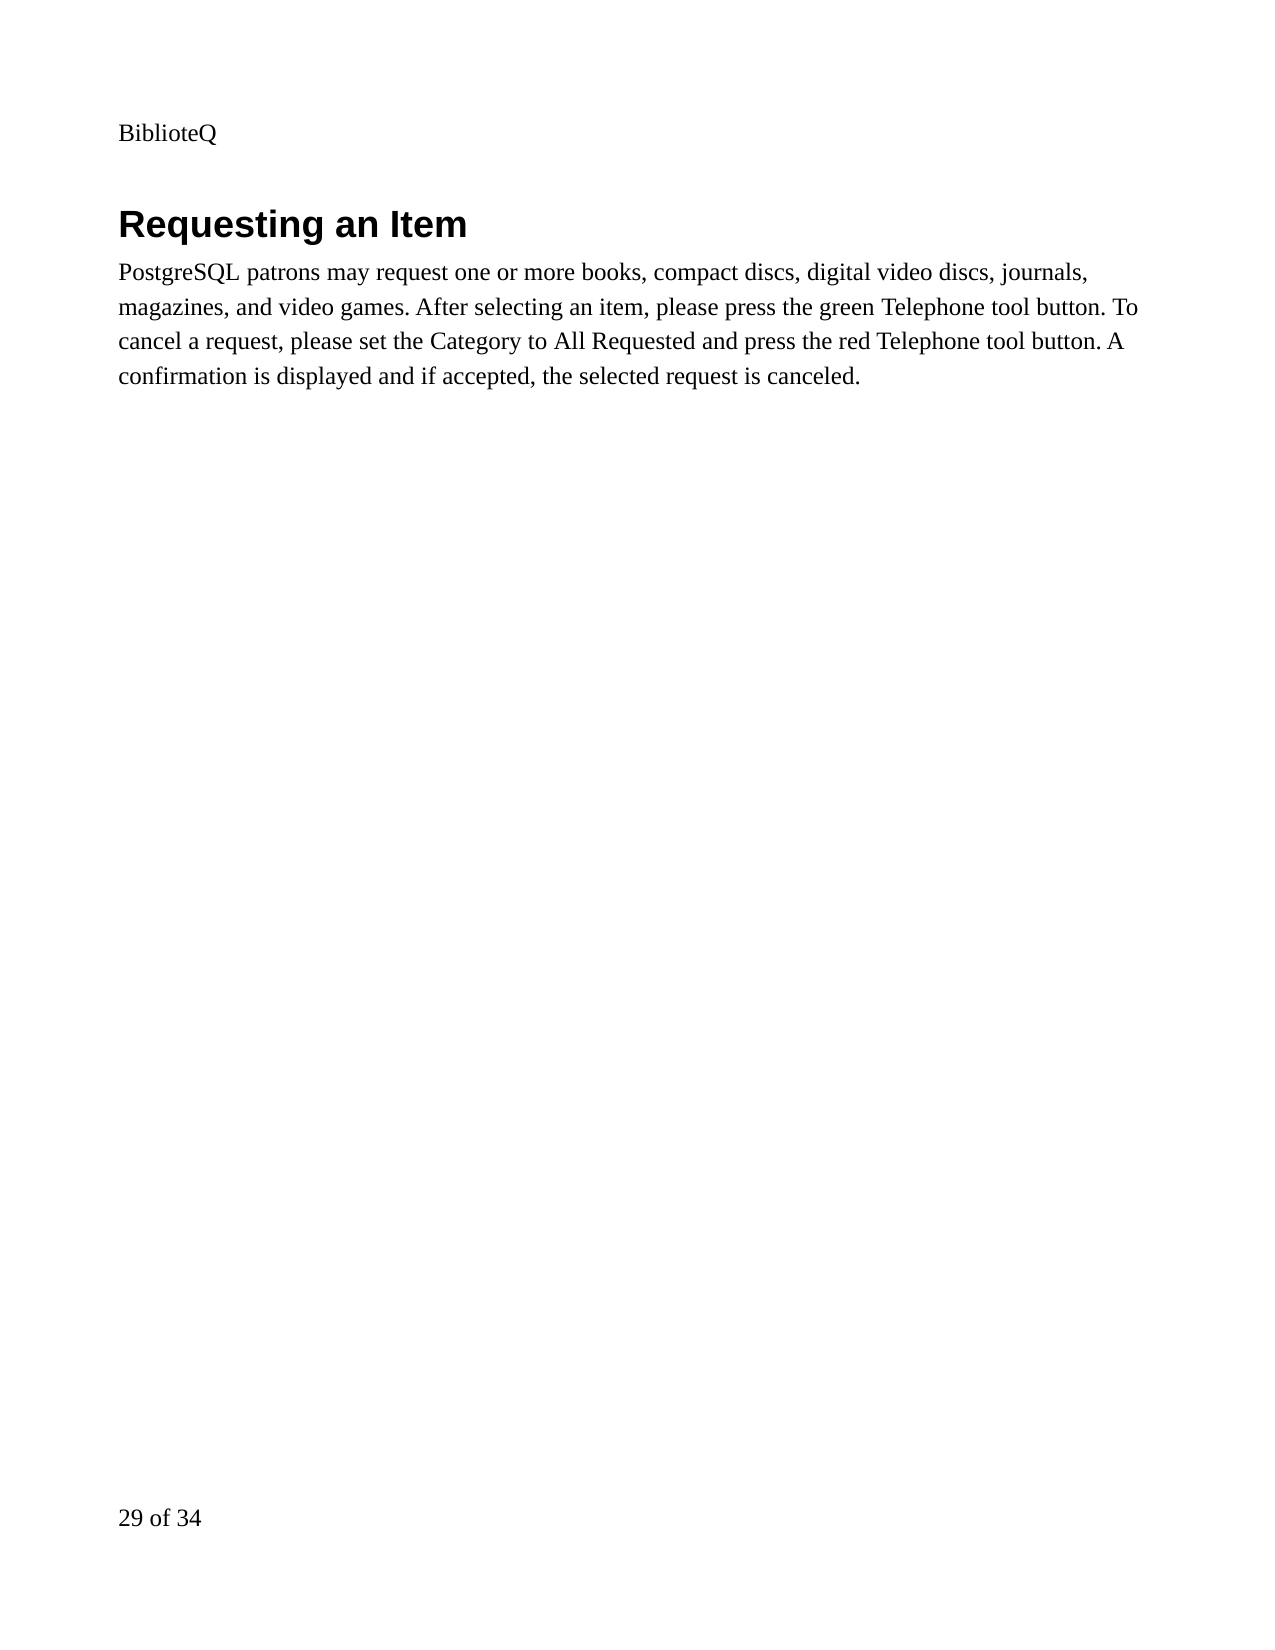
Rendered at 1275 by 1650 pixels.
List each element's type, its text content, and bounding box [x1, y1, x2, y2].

text PostgreSQL patrons may request one or more books, compact discs, digital video discs, journals, magazines, and video games. After selecting an item, please press the green Telephone tool button. To cancel a request, please set the Category to All Requested and press the red Telephone tool button. A confirmation is displayed and if accepted, the selected request is canceled. [118, 257, 1157, 390]
subtitle Requesting an Item [118, 201, 1157, 245]
